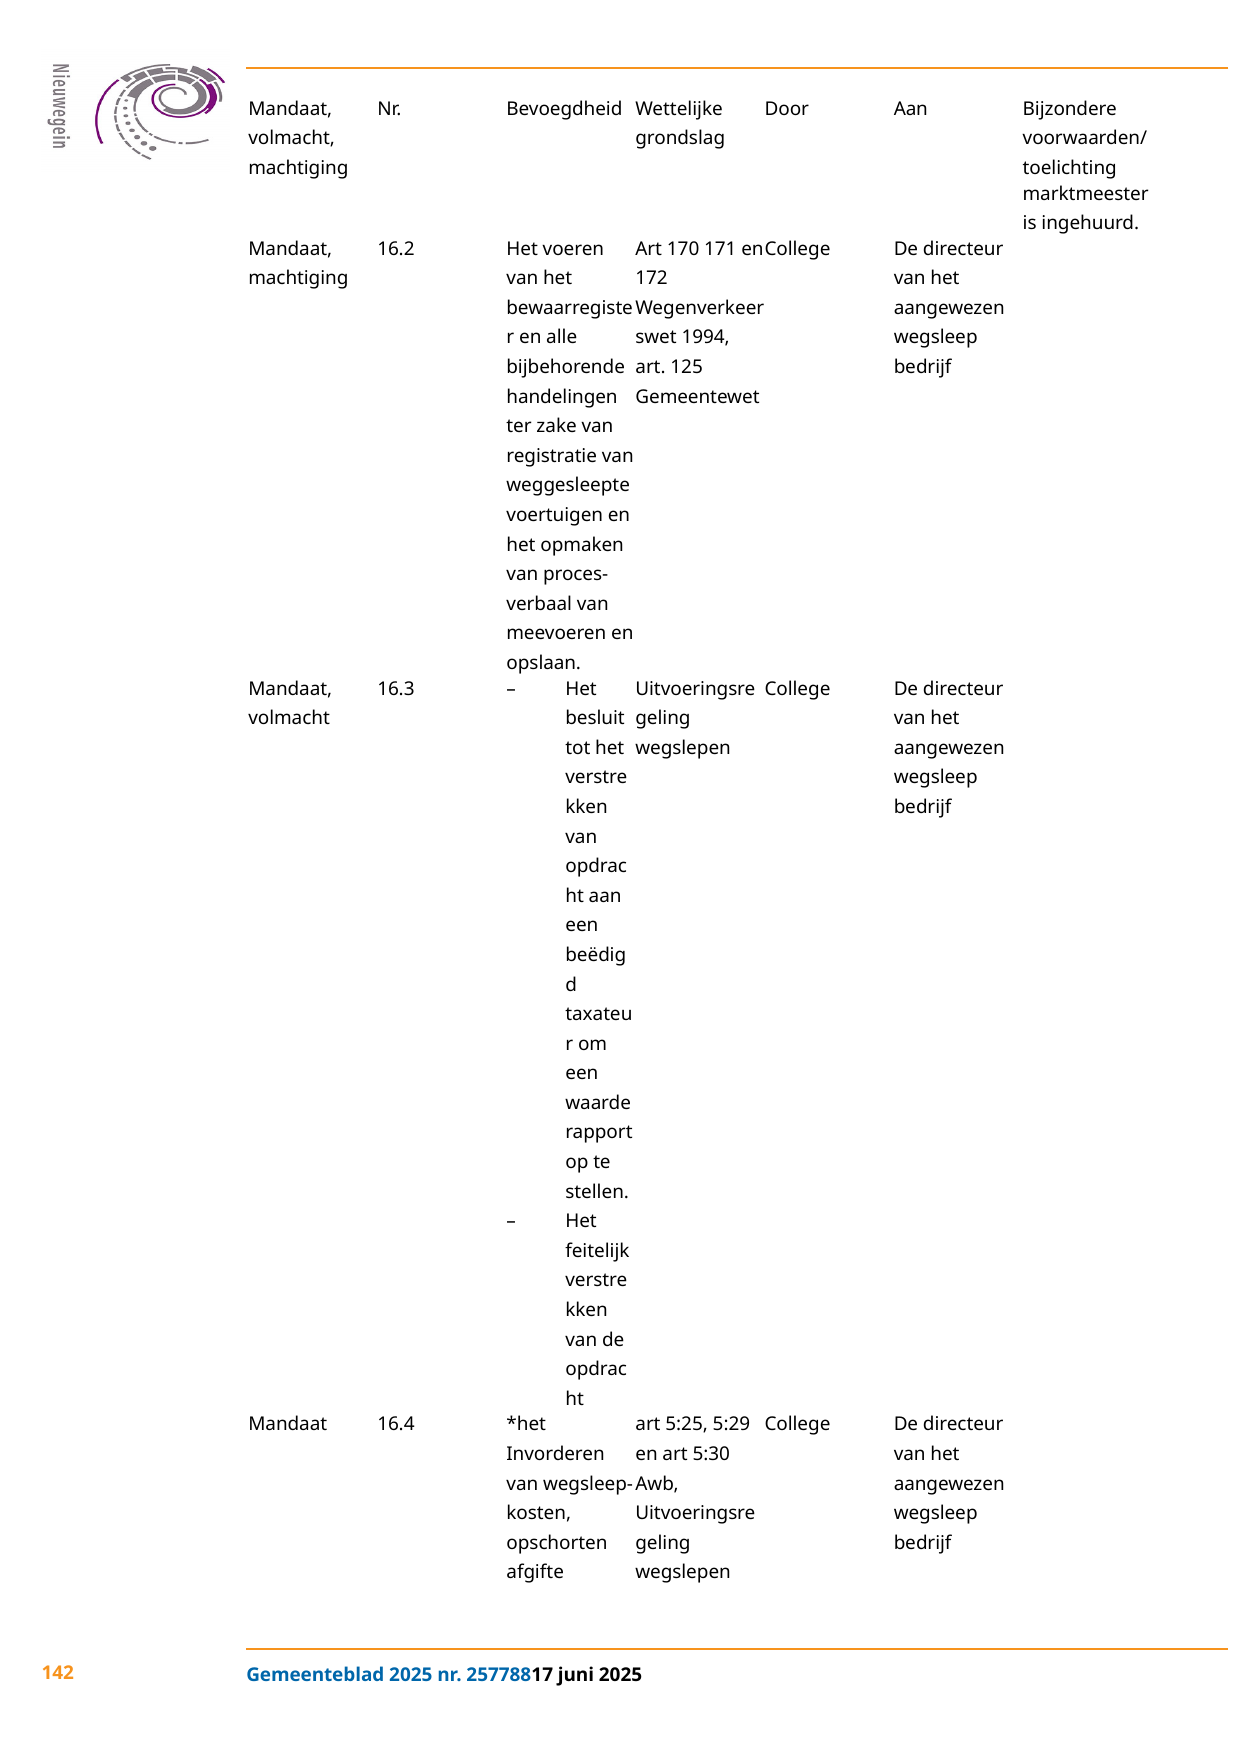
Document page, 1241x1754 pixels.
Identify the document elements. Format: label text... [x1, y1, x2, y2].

table_cell [894, 180, 1022, 235]
table_cell De directeur van het aangewezen wegsleep bedrijf [894, 675, 1022, 1411]
picture [41, 47, 231, 172]
table_cell Mandaat, volmacht [248, 675, 377, 1411]
table_cell [1023, 675, 1152, 1411]
table_cell 16.4 [377, 1411, 506, 1584]
table_header Wettelijke grondslag [635, 95, 764, 180]
table_cell marktmeester is ingehuurd. [1023, 180, 1152, 235]
table_cell [635, 180, 764, 235]
table_cell College [764, 675, 893, 1411]
table_header Aan [894, 95, 1022, 180]
table_cell art 5:25, 5:29 en art 5:30 Awb, Uitvoeringsregeling wegslepen [635, 1411, 764, 1584]
table_cell 16.2 [377, 235, 506, 675]
table_cell Art 170 171 en 172 Wegenverkeerswet 1994, art. 125 Gemeentewet [635, 235, 764, 675]
table_cell Het voeren van het bewaarregister en alle bijbehorende handelingen ter zake van registratie van weggesleepte voertuigen en het opmaken van proces-verbaal van meevoeren en opslaan. [506, 235, 635, 675]
table_cell De directeur van het aangewezen wegsleep bedrijf [894, 235, 1022, 675]
table_cell [1023, 1411, 1152, 1584]
table_cell De directeur van het aangewezen wegsleep bedrijf [894, 1411, 1022, 1584]
table_cell Uitvoeringsregeling wegslepen [635, 675, 764, 1411]
table_cell 16.3 [377, 675, 506, 1411]
table_header Door [764, 95, 893, 180]
table_cell [248, 180, 377, 235]
table_cell College [764, 1411, 893, 1584]
table_cell [1023, 235, 1152, 675]
table_cell *het Invorderen van wegsleep-kosten, opschorten afgifte [506, 1411, 635, 1584]
table_header Bijzondere voorwaarden/toelichting [1023, 95, 1152, 180]
table_cell [764, 180, 893, 235]
table_header Nr. [377, 95, 506, 180]
table_cell [506, 180, 635, 235]
table_cell Het besluit tot het verstrekken van opdracht aan een beëdigd taxateur om een waarderapport op te stellen. Het feitelijk verstrekken van de opdracht [506, 675, 635, 1411]
table_cell Mandaat [248, 1411, 377, 1584]
table_cell Mandaat, machtiging [248, 235, 377, 675]
table_cell College [764, 235, 893, 675]
table_header Bevoegdheid [506, 95, 635, 180]
table_header Mandaat, volmacht, machtiging [248, 95, 377, 180]
table_cell [377, 180, 506, 235]
